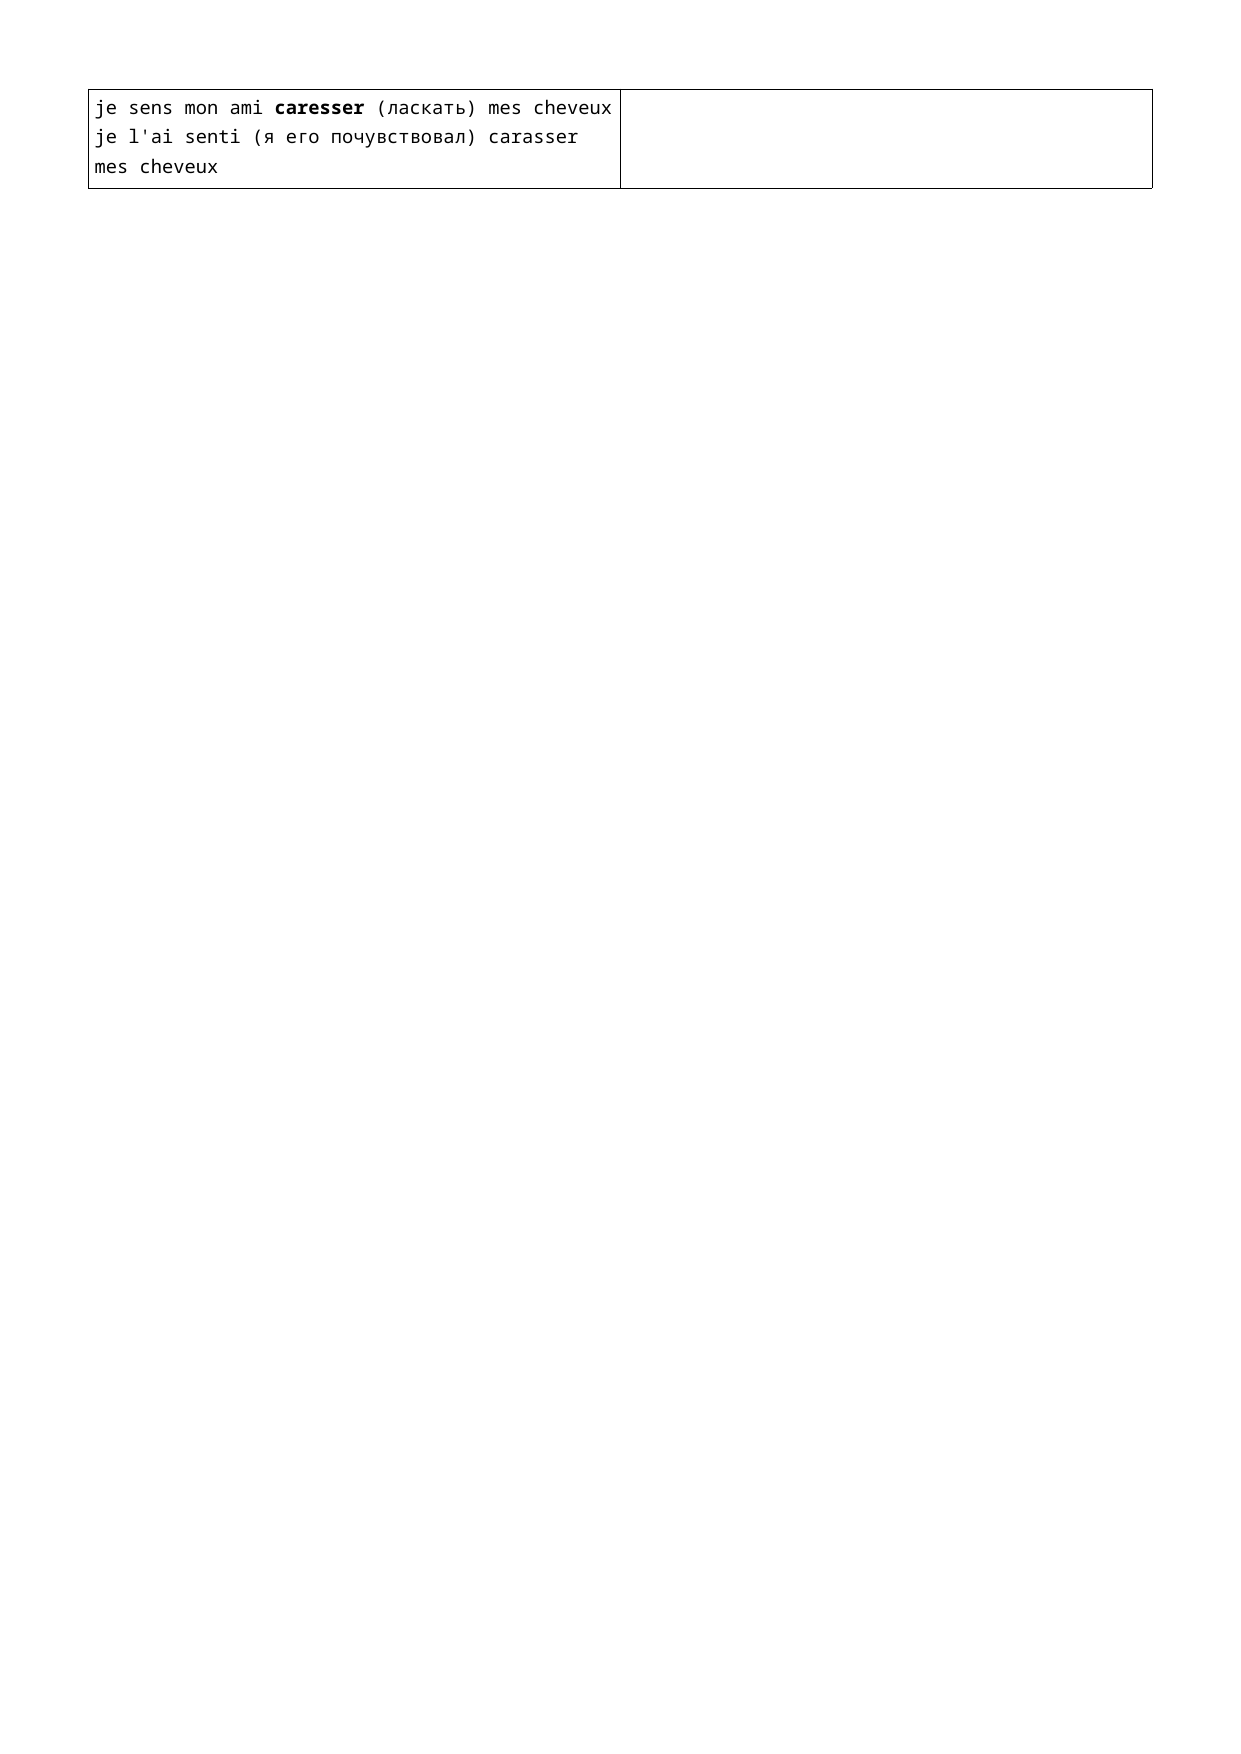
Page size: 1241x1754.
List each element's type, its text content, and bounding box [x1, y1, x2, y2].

table_cell [621, 90, 1152, 187]
table_cell je sens mon ami caresser (ласкать) mes cheveux je l'ai senti (я его почувствовал) carasser mes cheveux [89, 90, 620, 187]
